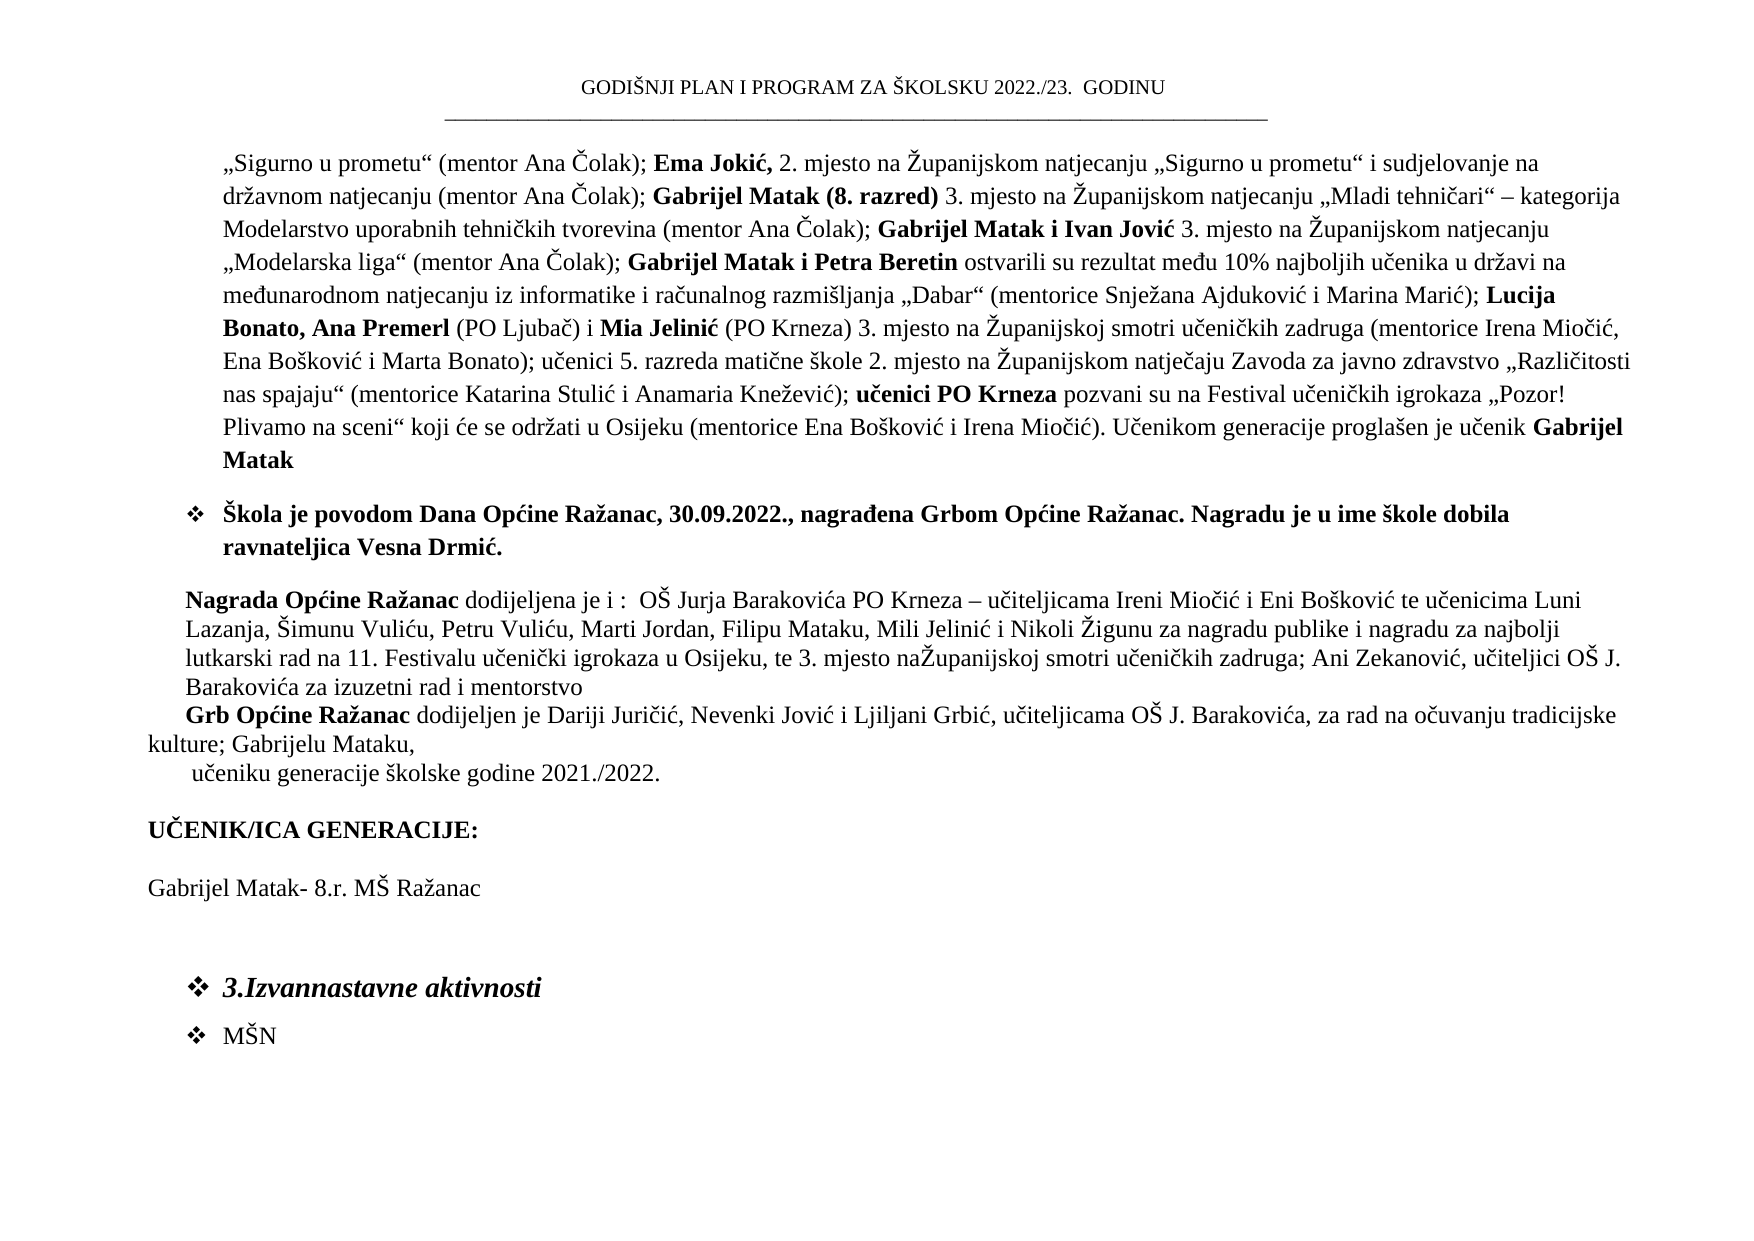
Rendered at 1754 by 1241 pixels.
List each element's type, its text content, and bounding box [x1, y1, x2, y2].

list 3.Izvannastavne aktivnosti [185, 970, 1636, 1004]
list „Sigurno u prometu“ (mentor Ana Čolak); Ema Jokić, 2. mjesto na Županijskom natjecanju „Sigurno u prometu“ i sudjelovanje na državnom natjecanju (mentor Ana Čolak); Gabrijel Matak (8. razred) 3. mjesto na Županijskom natjecanju „Mladi tehničari“ – kategorija Modelarstvo uporabnih tehničkih tvorevina (mentor Ana Čolak); Gabrijel Matak i Ivan Jović 3. mjesto na Županijskom natjecanju „Modelarska liga“ (mentor Ana Čolak); Gabrijel Matak i Petra Beretin ostvarili su rezultat među 10% najboljih učenika u državi na međunarodnom natjecanju iz informatike i računalnog razmišljanja „Dabar“ (mentorice Snježana Ajduković i Marina Marić); Lucija Bonato, Ana Premerl (PO Ljubač) i Mia Jelinić (PO Krneza) 3. mjesto na Županijskoj smotri učeničkih zadruga (mentorice Irena Miočić, Ena Bošković i Marta Bonato); učenici 5. razreda matične škole 2. mjesto na Županijskom natječaju Zavoda za javno zdravstvo „Različitosti nas spajaju“ (mentorice Katarina Stulić i Anamaria Knežević); učenici PO Krneza pozvani su na Festival učeničkih igrokaza „Pozor! Plivamo na sceni“ koji će se održati u Osijeku (mentorice Ena Bošković i Irena Miočić). Učenikom generacije proglašen je učenik Gabrijel Matak [185, 148, 1636, 474]
list MŠN [185, 1021, 1636, 1050]
text Nagrada Općine Ražanac dodijeljena je i : OŠ Jurja Barakovića PO Krneza – učiteljicama Ireni Miočić i Eni Bošković te učenicima Luni Lazanja, Šimunu Vuliću, Petru Vuliću, Marti Jordan, Filipu Mataku, Mili Jelinić i Nikoli Žigunu za nagradu publike i nagradu za najbolji lutkarski rad na 11. Festivalu učenički igrokaza u Osijeku, te 3. mjesto naŽupanijskoj smotri učeničkih zadruga; Ani Zekanović, učiteljici OŠ J. Barakovića za izuzetni rad i mentorstvo [185, 586, 1636, 701]
text Gabrijel Matak- 8.r. MŠ Ražanac [148, 873, 1636, 902]
text Grb Općine Ražanac dodijeljen je Dariji Juričić, Nevenki Jović i Ljiljani Grbić, učiteljicama OŠ J. Barakovića, za rad na očuvanju tradicijske kulture; Gabrijelu Mataku, [148, 701, 1636, 758]
list Škola je povodom Dana Općine Ražanac, 30.09.2022., nagrađena Grbom Općine Ražanac. Nagradu je u ime škole dobila ravnateljica Vesna Drmić. [185, 499, 1636, 561]
text UČENIK/ICA GENERACIJE: [148, 816, 1636, 844]
text učeniku generacije školske godine 2021./2022. [148, 758, 1636, 787]
